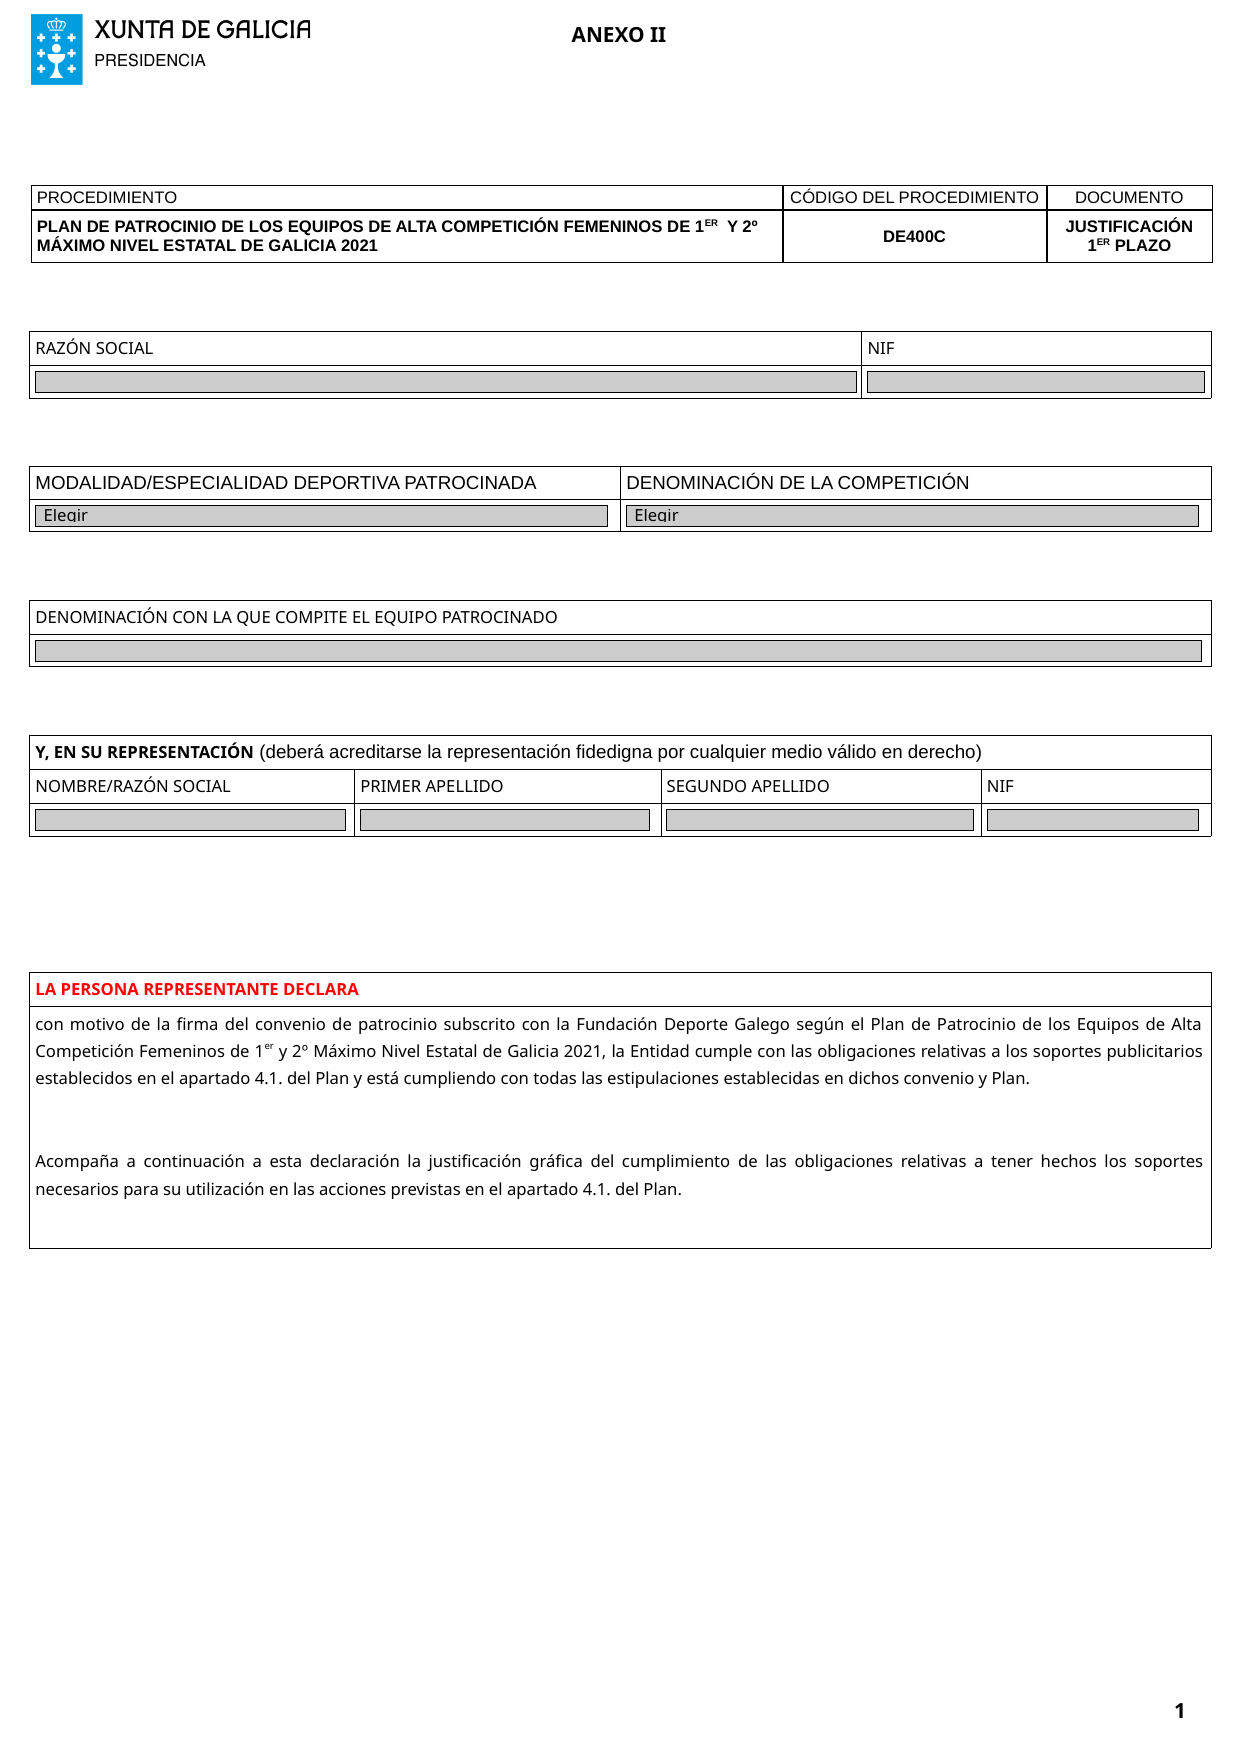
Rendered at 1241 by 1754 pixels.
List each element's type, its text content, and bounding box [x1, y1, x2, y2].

picture [53, 34, 60, 41]
picture [53, 45, 60, 52]
picture [68, 34, 75, 41]
table_cell [355, 804, 661, 836]
table_cell NOMBRE/RAZÓN SOCIAL [30, 770, 354, 803]
picture [83, 14, 311, 85]
table_cell NIF [982, 770, 1211, 803]
table_header DOCUMENTO [1048, 186, 1212, 209]
picture [68, 50, 75, 57]
picture [38, 34, 45, 41]
table_cell [662, 804, 981, 836]
picture [38, 50, 44, 57]
table_header Y, EN SU REPRESENTACIÓN (deberá acreditarse la representación fidedigna por cualquier medio válido en derecho) [30, 736, 1211, 769]
table_cell DE400C [784, 211, 1046, 262]
table_cell PLAN DE PATROCINIO DE LOS EQUIPOS DE ALTA COMPETICIÓN FEMENINOS DE 1ER Y 2º MÁXIMO NIVEL ESTATAL DE GALICIA 2021 [32, 211, 782, 262]
table_cell [30, 635, 1211, 666]
table_cell [862, 366, 1211, 398]
table_cell [30, 500, 620, 531]
table_header RAZÓN SOCIAL [30, 332, 861, 365]
table_cell [621, 500, 1211, 531]
table_header NIF [862, 332, 1211, 365]
table_cell SEGUNDO APELLIDO [662, 770, 981, 803]
table_header CÓDIGO DEL PROCEDIMIENTO [784, 186, 1046, 209]
table_header DENOMINACIÓN DE LA COMPETICIÓN [621, 467, 1211, 499]
picture [68, 65, 75, 72]
table_header DENOMINACIÓN CON LA QUE COMPITE EL EQUIPO PATROCINADO [30, 601, 1211, 634]
picture [38, 65, 45, 72]
table_header MODALIDAD/ESPECIALIDAD DEPORTIVA PATROCINADA [30, 467, 620, 499]
table_cell con motivo de la firma del convenio de patrocinio subscrito con la Fundación Deporte Galego según el Plan de Patrocinio de los Equipos de Alta Competición Femeninos de 1er y 2º Máximo Nivel Estatal de Galicia 2021, la Entidad cumple con las obligaciones relativas a los soportes publicitarios establecidos en el apartado 4.1. del Plan y está cumpliendo con todas las estipulaciones establecidas en dichos convenio y Plan. Acompaña a continuación a esta declaración la justificación gráfica del cumplimiento de las obligaciones relativas a tener hechos los soportes necesarios para su utilización en las acciones previstas en el apartado 4.1. del Plan. [30, 1007, 1211, 1247]
table_header PROCEDIMIENTO [32, 186, 782, 209]
table_cell PRIMER APELLIDO [355, 770, 661, 803]
table_cell JUSTIFICACIÓN 1ER PLAZO [1048, 211, 1212, 262]
table_cell [30, 366, 861, 398]
table_cell [30, 804, 354, 836]
table_header LA PERSONA REPRESENTANTE DECLARA [30, 973, 1211, 1006]
picture [48, 55, 64, 77]
table_cell [982, 804, 1211, 836]
